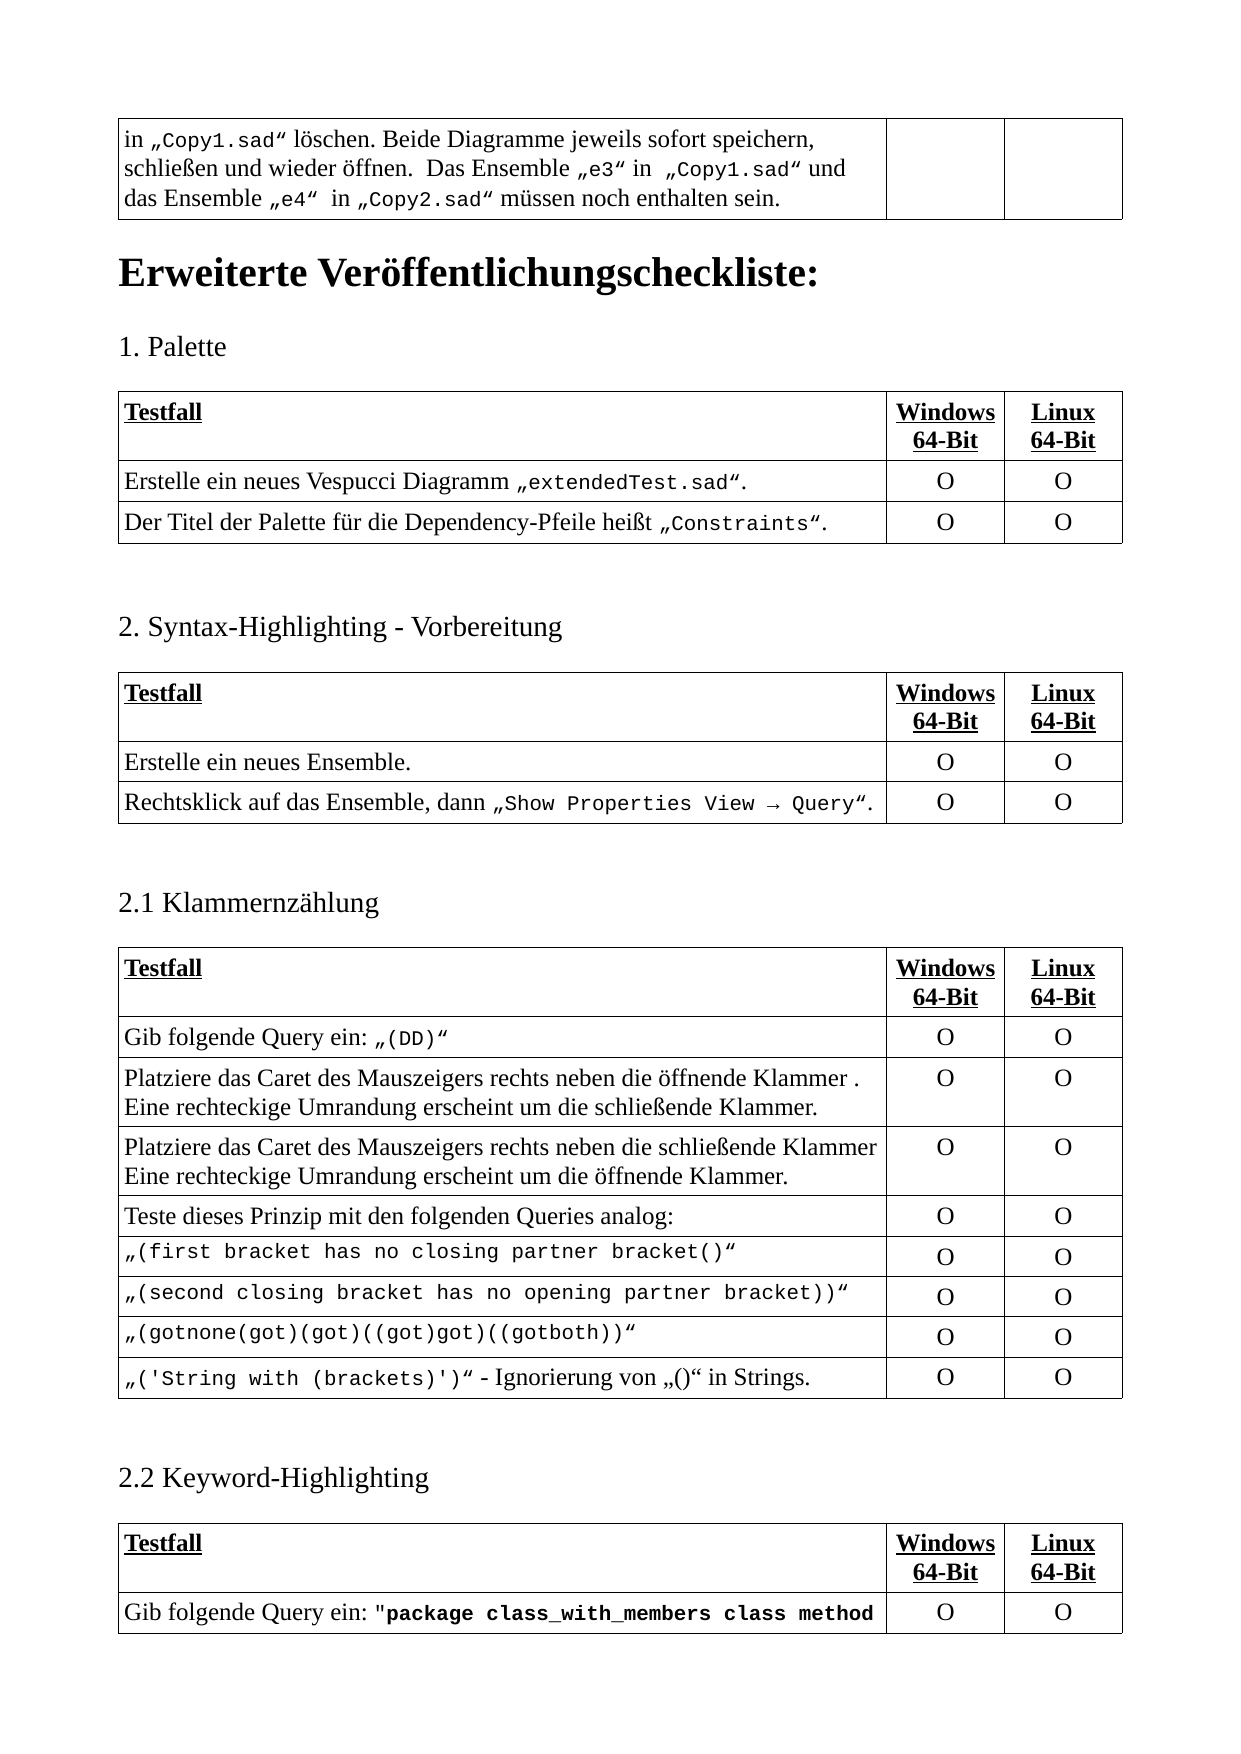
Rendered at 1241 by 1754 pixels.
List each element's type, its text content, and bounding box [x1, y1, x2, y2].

table_cell O [1005, 1593, 1122, 1633]
table_cell O [1005, 1358, 1122, 1398]
table_cell O [1005, 502, 1122, 542]
table_cell Gib folgende Query ein: "package class_with_members class method [119, 1593, 886, 1633]
table_cell O [1005, 742, 1122, 781]
table_cell „(gotnone(got)(got)((got)got)((gotboth))“ [119, 1317, 886, 1357]
table_cell O [1005, 1017, 1122, 1057]
table_header Testfall [119, 673, 886, 741]
table_header Windows 64-Bit [887, 1524, 1004, 1592]
table_header Linux 64-Bit [1005, 673, 1122, 741]
table_cell O [1005, 1127, 1122, 1195]
table_cell Erstelle ein neues Ensemble. [119, 742, 886, 781]
table_cell O [887, 1317, 1004, 1357]
table_cell O [887, 1593, 1004, 1633]
table_cell O [1005, 1317, 1122, 1357]
table_cell O [887, 1196, 1004, 1236]
table_header Testfall [119, 948, 886, 1016]
table_cell O [1005, 782, 1122, 822]
table_cell Platziere das Caret des Mauszeigers rechts neben die öffnende Klammer . Eine rechteckige Umrandung erscheint um die schließende Klammer. [119, 1058, 886, 1126]
table_cell O [1005, 461, 1122, 501]
text 2.2 Keyword-Highlighting [118, 1460, 1122, 1494]
table_cell Platziere das Caret des Mauszeigers rechts neben die schließende Klammer Eine rechteckige Umrandung erscheint um die öffnende Klammer. [119, 1127, 886, 1195]
table_cell O [887, 1277, 1004, 1316]
table_cell Teste dieses Prinzip mit den folgenden Queries analog: [119, 1196, 886, 1236]
text 2. Syntax-Highlighting - Vorbereitung [118, 609, 1122, 643]
table_header Testfall [119, 392, 886, 460]
table_header Linux 64-Bit [1005, 392, 1122, 460]
table_cell Erstelle ein neues Vespucci Diagramm „extendedTest.sad“. [119, 461, 886, 501]
table_cell O [887, 461, 1004, 501]
table_cell Der Titel der Palette für die Dependency-Pfeile heißt „Constraints“. [119, 502, 886, 542]
table_cell O [887, 1017, 1004, 1057]
table_cell O [887, 1237, 1004, 1276]
table_cell O [1005, 1196, 1122, 1236]
table_header Linux 64-Bit [1005, 948, 1122, 1016]
table_cell O [1005, 1237, 1122, 1276]
table_header Windows 64-Bit [887, 392, 1004, 460]
table_header Windows 64-Bit [887, 948, 1004, 1016]
table_cell O [1005, 1277, 1122, 1316]
text 2.1 Klammernzählung [118, 885, 1122, 918]
table_header Testfall [119, 1524, 886, 1592]
table_cell O [887, 782, 1004, 822]
table_cell „(second closing bracket has no opening partner bracket))“ [119, 1277, 886, 1316]
table_cell „('String with (brackets)')“ - Ignorierung von „()“ in Strings. [119, 1358, 886, 1398]
text Erweiterte Veröffentlichungscheckliste: [118, 247, 1122, 295]
table_cell O [887, 1127, 1004, 1195]
table_cell O [887, 742, 1004, 781]
text 1. Palette [118, 329, 1122, 362]
table_cell O [887, 1358, 1004, 1398]
table_cell Rechtsklick auf das Ensemble, dann „Show Properties View → Query“. [119, 782, 886, 822]
table_cell [887, 119, 1004, 218]
table_header Linux 64-Bit [1005, 1524, 1122, 1592]
table_cell „(first bracket has no closing partner bracket()“ [119, 1237, 886, 1276]
table_header Windows 64-Bit [887, 673, 1004, 741]
table_cell [1005, 119, 1122, 218]
table_cell in „Copy1.sad“ löschen. Beide Diagramme jeweils sofort speichern, schließen und wieder öffnen. Das Ensemble „e3“ in „Copy1.sad“ und das Ensemble „e4“ in „Copy2.sad“ müssen noch enthalten sein. [119, 119, 886, 218]
table_cell O [887, 1058, 1004, 1126]
table_cell O [887, 502, 1004, 542]
table_cell Gib folgende Query ein: „(DD)“ [119, 1017, 886, 1057]
table_cell O [1005, 1058, 1122, 1126]
